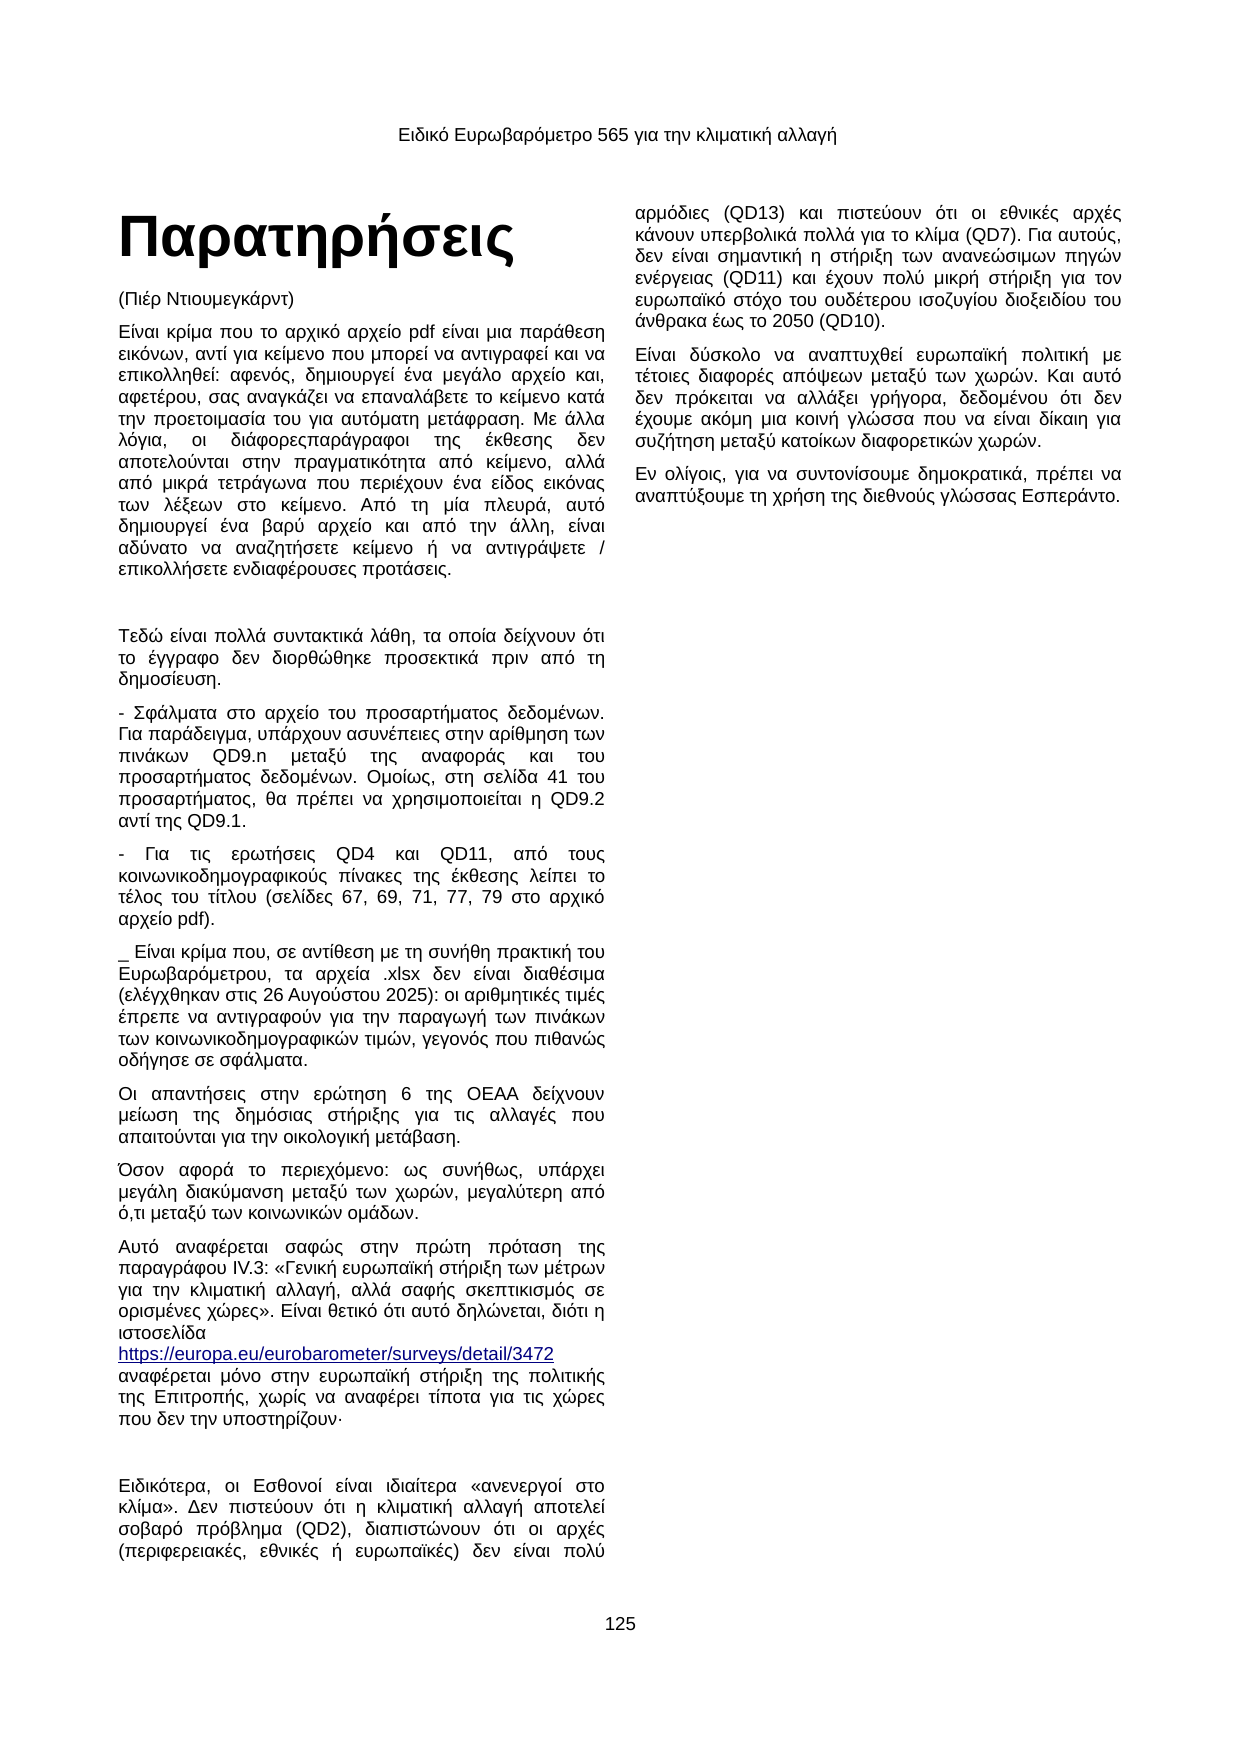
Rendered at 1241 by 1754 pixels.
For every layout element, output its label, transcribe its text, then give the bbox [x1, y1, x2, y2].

text Είναι δύσκολο να αναπτυχθεί ευρωπαϊκή πολιτική με τέτοιες διαφορές απόψεων μεταξύ των χωρών. Και αυτό δεν πρόκειται να αλλάξει γρήγορα, δεδομένου ότι δεν έχουμε ακόμη μια κοινή γλώσσα που να είναι δίκαιη για συζήτηση μεταξύ κατοίκων διαφορετικών χωρών. [635, 343, 1122, 451]
text Εν ολίγοις, για να συντονίσουμε δημοκρατικά, πρέπει να αναπτύξουμε τη χρήση της διεθνούς γλώσσας Εσπεράντο. [635, 463, 1122, 506]
text Tεδώ είναι πολλά συντακτικά λάθη, τα οποία δείχνουν ότι το έγγραφο δεν διορθώθηκε προσεκτικά πριν από τη δημοσίευση. [118, 625, 605, 690]
text Αυτό αναφέρεται σαφώς στην πρώτη πρόταση της παραγράφου IV.3: «Γενική ευρωπαϊκή στήριξη των μέτρων για την κλιματική αλλαγή, αλλά σαφής σκεπτικισμός σε ορισμένες χώρες». Είναι θετικό ότι αυτό δηλώνεται, διότι η ιστοσελίδα https://europa.eu/eurobarometer/surveys/detail/3472 αναφέρεται μόνο στην ευρωπαϊκή στήριξη της πολιτικής της Επιτροπής, χωρίς να αναφέρει τίποτα για τις χώρες που δεν την υποστηρίζουν· [118, 1235, 605, 1429]
text - Για τις ερωτήσεις QD4 και QD11, από τους κοινωνικοδημογραφικούς πίνακες της έκθεσης λείπει το τέλος του τίτλου (σελίδες 67, 69, 71, 77, 79 στο αρχικό αρχείο pdf). [118, 843, 605, 929]
text (Πιέρ Ντιουμεγκάρντ) [118, 288, 605, 309]
subtitle Παρατηρήσεις [118, 202, 605, 269]
text Ειδικότερα, οι Εσθονοί είναι ιδιαίτερα «ανενεργοί στο κλίμα». Δεν πιστεύουν ότι η κλιματική αλλαγή αποτελεί σοβαρό πρόβλημα (QD2), διαπιστώνουν ότι οι αρχές (περιφερειακές, εθνικές ή ευρωπαϊκές) δεν είναι πολύ [118, 1475, 605, 1561]
text αρμόδιες (QD13) και πιστεύουν ότι οι εθνικές αρχές κάνουν υπερβολικά πολλά για το κλίμα (QD7). Για αυτούς, δεν είναι σημαντική η στήριξη των ανανεώσιμων πηγών ενέργειας (QD11) και έχουν πολύ μικρή στήριξη για τον ευρωπαϊκό στόχο του ουδέτερου ισοζυγίου διοξειδίου του άνθρακα έως το 2050 (QD10). [635, 202, 1122, 331]
text Είναι κρίμα που το αρχικό αρχείο pdf είναι μια παράθεση εικόνων, αντί για κείμενο που μπορεί να αντιγραφεί και να επικολληθεί: αφενός, δημιουργεί ένα μεγάλο αρχείο και, αφετέρου, σας αναγκάζει να επαναλάβετε το κείμενο κατά την προετοιμασία του για αυτόματη μετάφραση. Με άλλα λόγια, οι διάφορεςπαράγραφοι της έκθεσης δεν αποτελούνται στην πραγματικότητα από κείμενο, αλλά από μικρά τετράγωνα που περιέχουν ένα είδος εικόνας των λέξεων στο κείμενο. Από τη μία πλευρά, αυτό δημιουργεί ένα βαρύ αρχείο και από την άλλη, είναι αδύνατο να αναζητήσετε κείμενο ή να αντιγράψετε / επικολλήσετε ενδιαφέρουσες προτάσεις. [118, 321, 605, 580]
text - Σφάλματα στο αρχείο του προσαρτήματος δεδομένων. Για παράδειγμα, υπάρχουν ασυνέπειες στην αρίθμηση των πινάκων QD9.n μεταξύ της αναφοράς και του προσαρτήματος δεδομένων. Ομοίως, στη σελίδα 41 του προσαρτήματος, θα πρέπει να χρησιμοποιείται η QD9.2 αντί της QD9.1. [118, 702, 605, 831]
text Όσον αφορά το περιεχόμενο: ως συνήθως, υπάρχει μεγάλη διακύμανση μεταξύ των χωρών, μεγαλύτερη από ό,τι μεταξύ των κοινωνικών ομάδων. [118, 1159, 605, 1223]
text _ Είναι κρίμα που, σε αντίθεση με τη συνήθη πρακτική του Ευρωβαρόμετρου, τα αρχεία .xlsx δεν είναι διαθέσιμα (ελέγχθηκαν στις 26 Αυγούστου 2025): οι αριθμητικές τιμές έπρεπε να αντιγραφούν για την παραγωγή των πινάκων των κοινωνικοδημογραφικών τιμών, γεγονός που πιθανώς οδήγησε σε σφάλματα. [118, 941, 605, 1070]
text Οι απαντήσεις στην ερώτηση 6 της ΟΕΑΑ δείχνουν μείωση της δημόσιας στήριξης για τις αλλαγές που απαιτούνται για την οικολογική μετάβαση. [118, 1082, 605, 1147]
